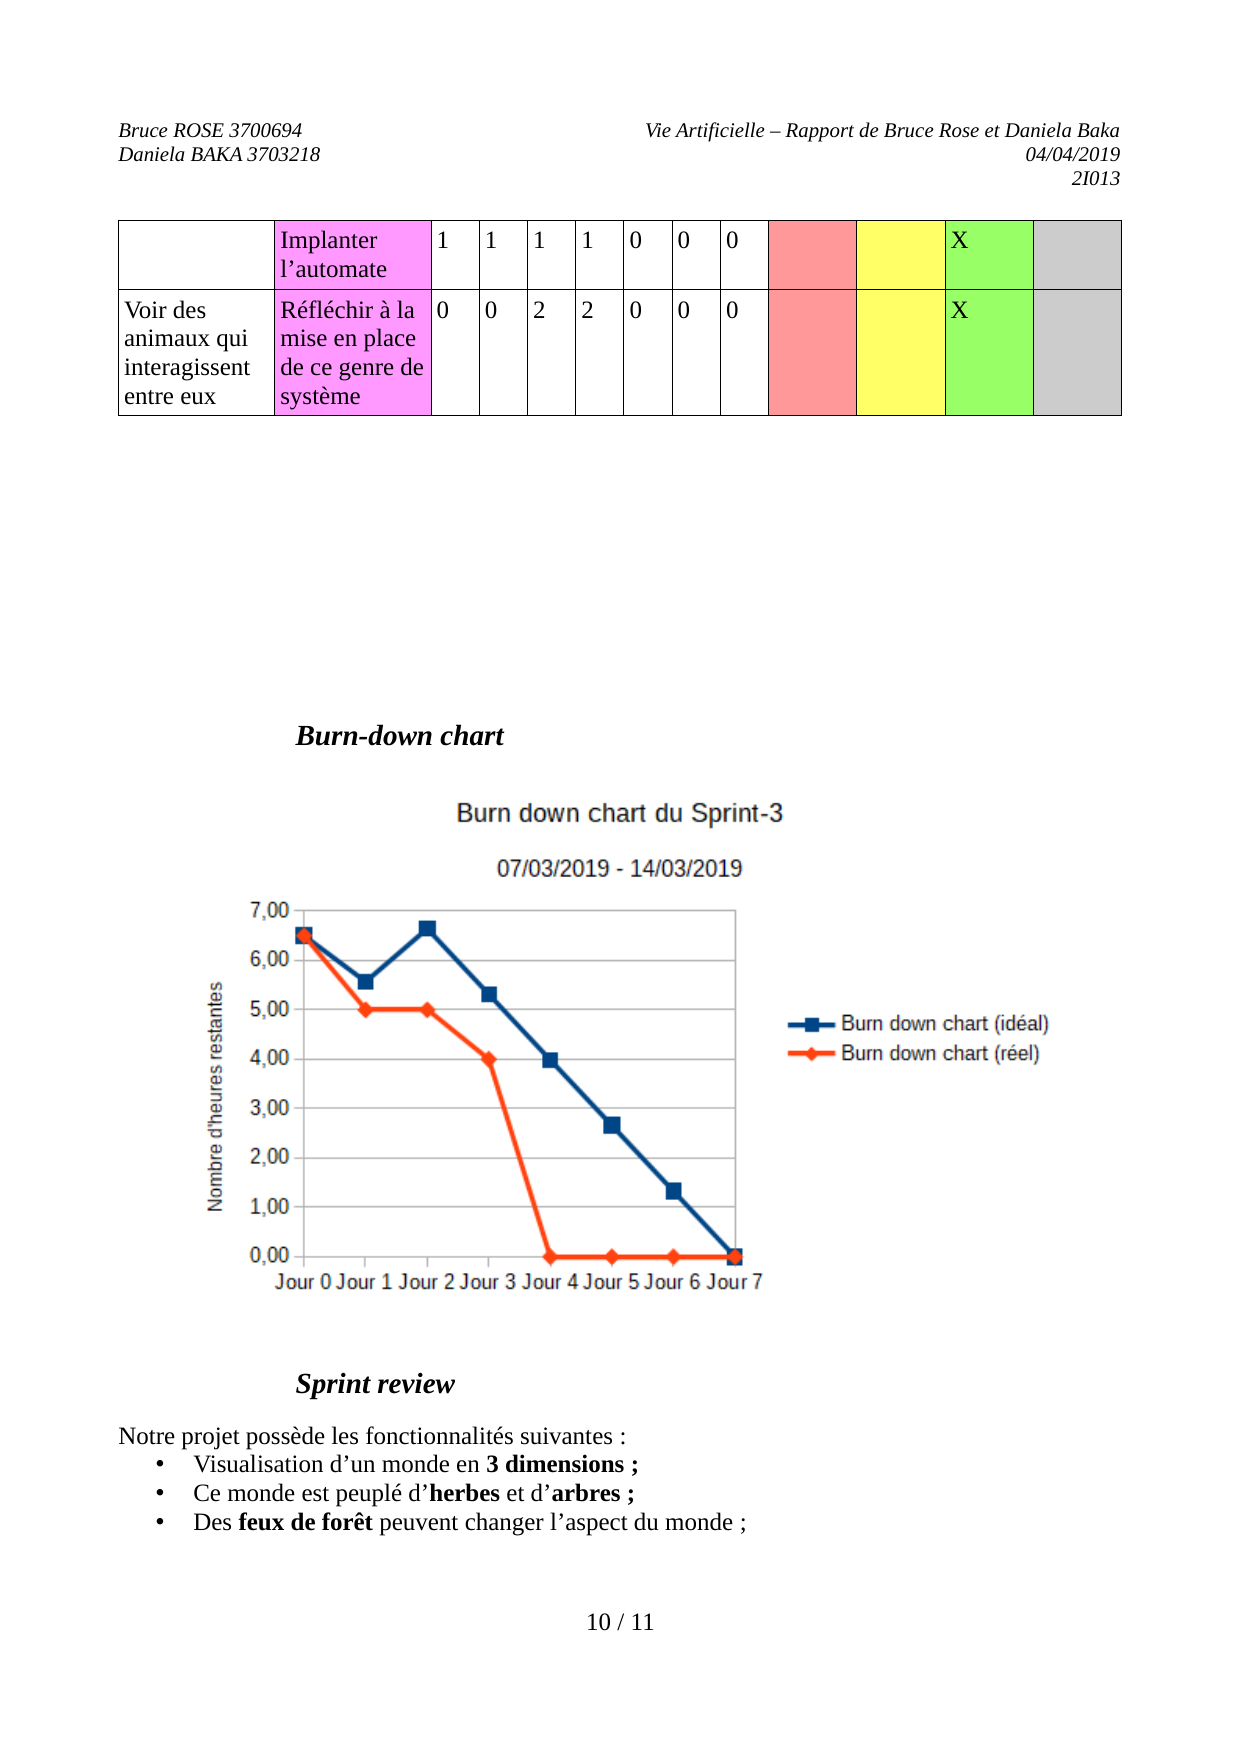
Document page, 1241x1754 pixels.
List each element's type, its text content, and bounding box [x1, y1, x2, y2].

table_cell X [946, 221, 1033, 289]
table_cell 1 [576, 221, 623, 289]
table_cell X [946, 290, 1033, 415]
list Visualisation d’un monde en 3 dimensions ; [156, 1449, 1122, 1478]
table_cell Réfléchir à la mise en place de ce genre de système [275, 290, 431, 415]
table_cell 0 [480, 290, 527, 415]
table_cell [769, 290, 856, 415]
table_cell [1034, 221, 1121, 289]
table_cell [119, 221, 274, 289]
table_cell 0 [721, 221, 768, 289]
table_cell 1 [432, 221, 479, 289]
text Sprint review [118, 1366, 1122, 1399]
table_cell 0 [432, 290, 479, 415]
table_cell [857, 221, 945, 289]
table_cell 0 [624, 221, 672, 289]
table_cell 2 [576, 290, 623, 415]
table_cell 0 [721, 290, 768, 415]
table_cell 0 [624, 290, 672, 415]
table_cell [1034, 290, 1121, 415]
table_cell 1 [528, 221, 575, 289]
text Burn-down chart [118, 718, 1122, 752]
text Notre projet possède les fonctionnalités suivantes : [118, 1421, 1122, 1449]
table_cell 0 [673, 221, 720, 289]
table_cell 0 [673, 290, 720, 415]
table_cell 2 [528, 290, 575, 415]
list Des feux de forêt peuvent changer l’aspect du monde ; [156, 1507, 1122, 1536]
table_cell [857, 290, 945, 415]
picture [172, 773, 1068, 1305]
list Ce monde est peuplé d’herbes et d’arbres ; [156, 1478, 1122, 1507]
table_cell 1 [480, 221, 527, 289]
table_cell [769, 221, 856, 289]
table_cell Voir des animaux qui interagissent entre eux [119, 290, 274, 415]
table_cell Implanter l’automate [275, 221, 431, 289]
